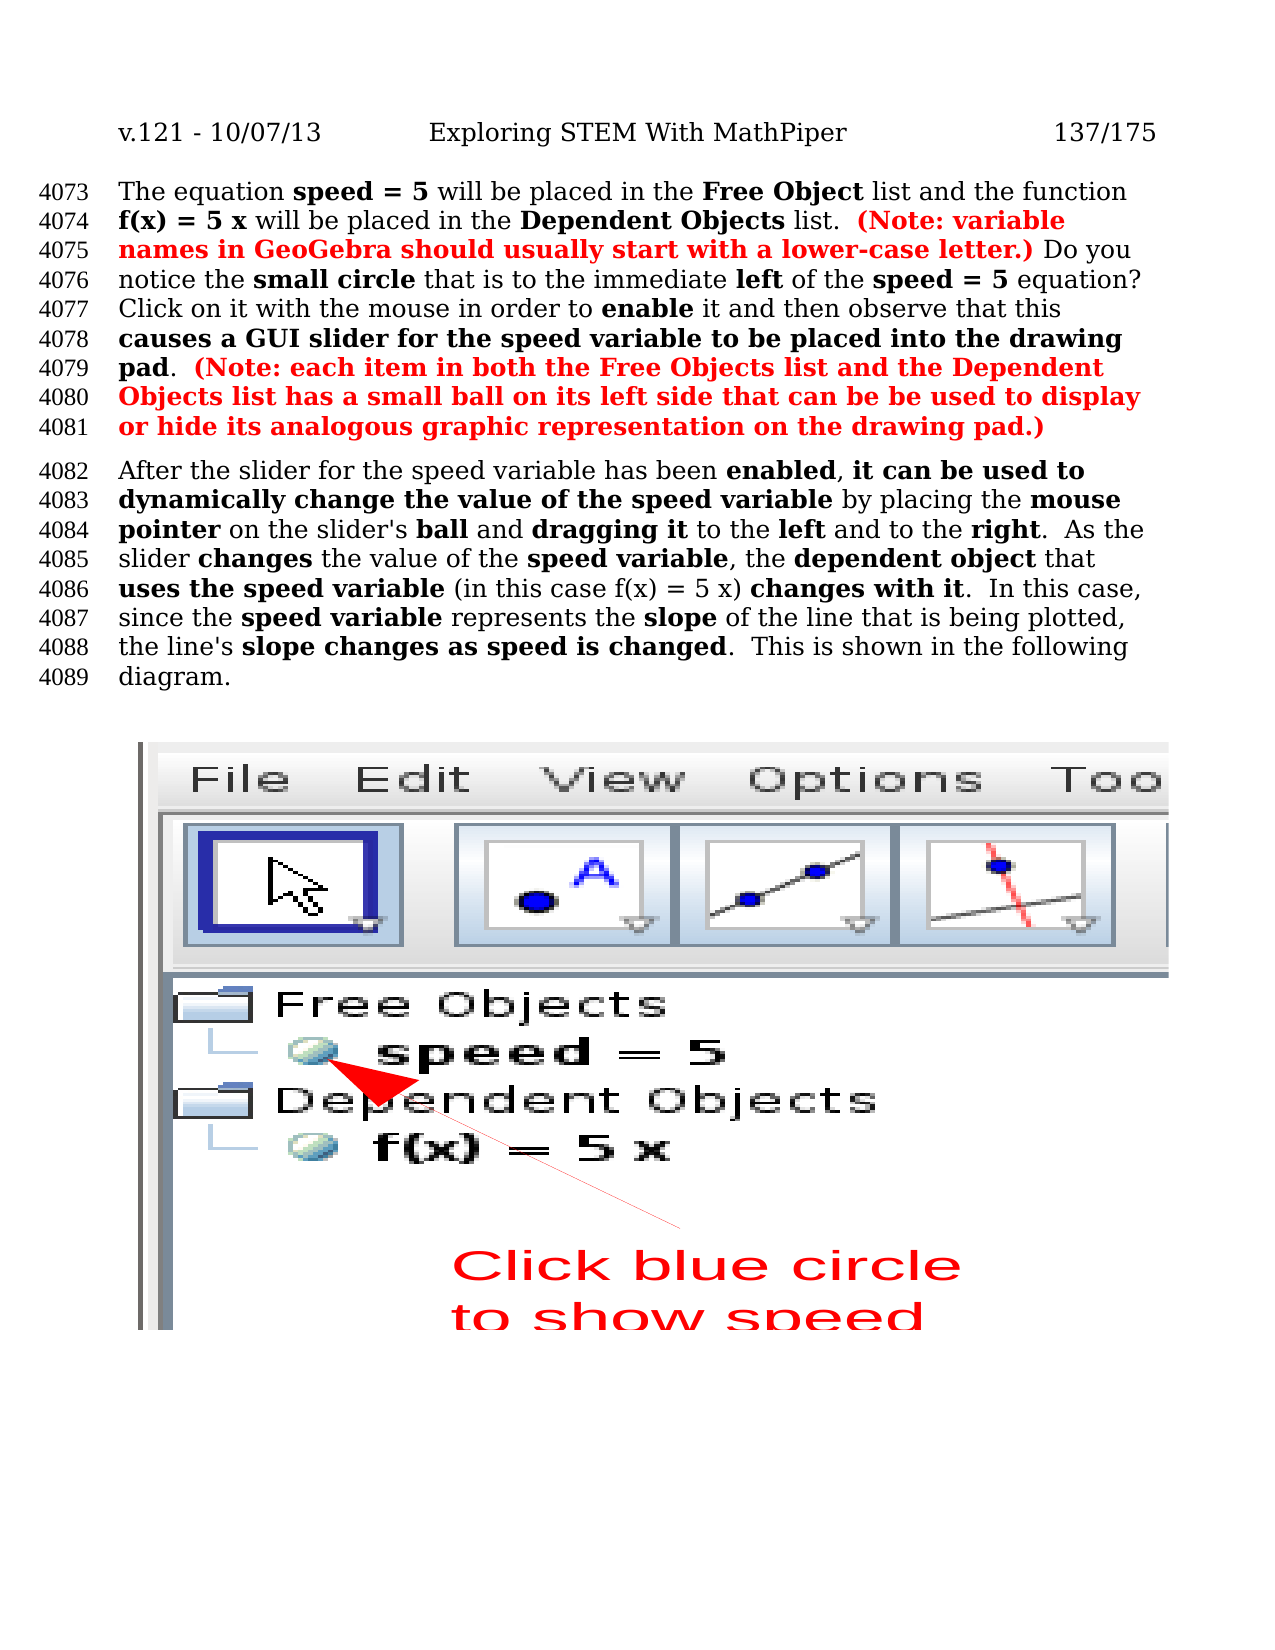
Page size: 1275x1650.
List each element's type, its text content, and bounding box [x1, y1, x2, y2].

text The equation speed = 5 will be placed in the Free Object list and the function f(x) = 5 x will be placed in the Dependent Objects list. (Note: variable names in GeoGebra should usually start with a lower-case letter.) Do you notice the small circle that is to the immediate left of the speed = 5 equation? Click on it with the mouse in order to enable it and then observe that this causes a GUI slider for the speed variable to be placed into the drawing pad. (Note: each item in both the Free Objects list and the Dependent Objects list has a small ball on its left side that can be be used to display or hide its analogous graphic representation on the drawing pad.) [118, 177, 1157, 441]
text After the slider for the speed variable has been enabled, it can be used to dynamically change the value of the speed variable by placing the mouse pointer on the slider's ball and dragging it to the left and to the right. As the slider changes the value of the speed variable, the dependent object that uses the speed variable (in this case f(x) = 5 x) changes with it. In this case, since the speed variable represents the slope of the line that is being plotted, the line's slope changes as speed is changed. This is shown in the following diagram. [118, 456, 1157, 691]
